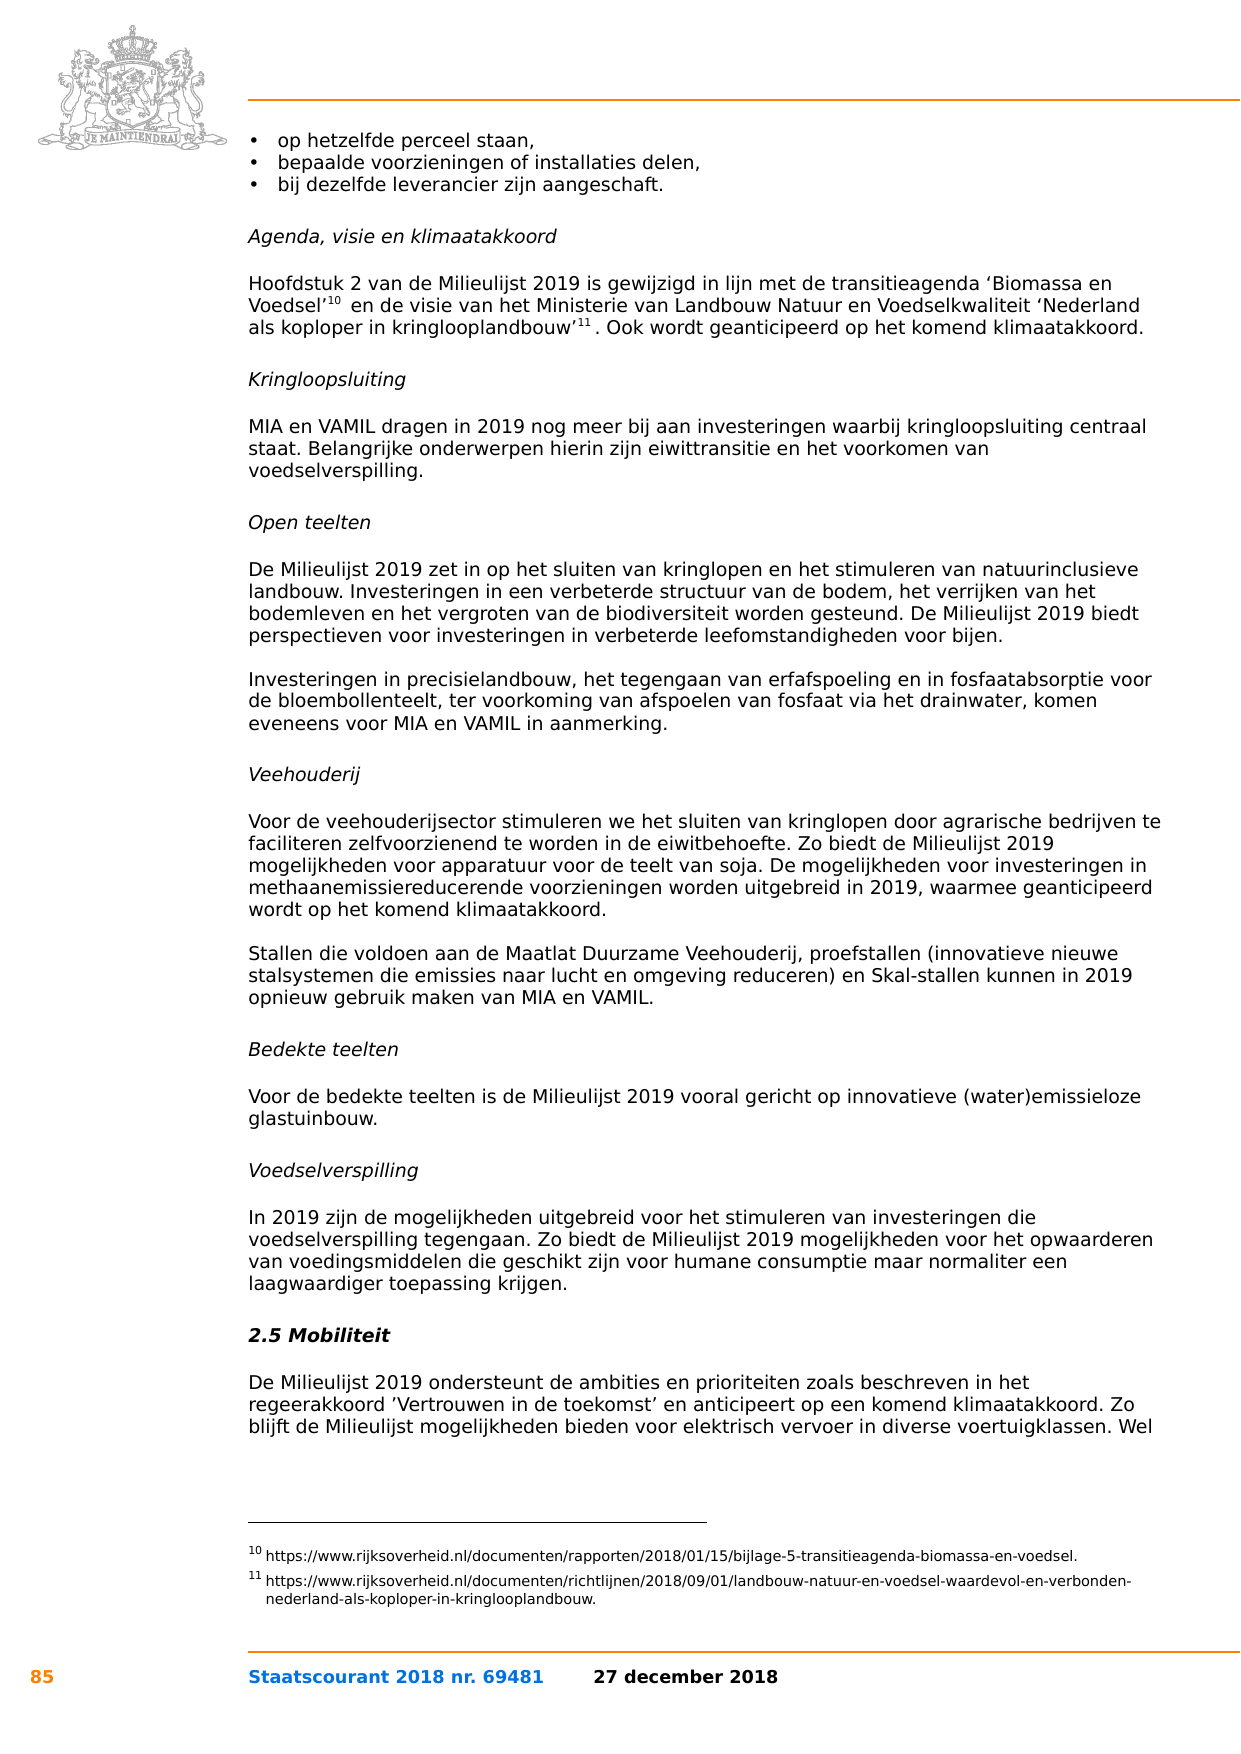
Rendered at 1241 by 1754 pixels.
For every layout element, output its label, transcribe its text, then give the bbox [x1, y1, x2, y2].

subtitle Agenda, visie en klimaatakkoord [248, 226, 1163, 248]
text Voor de veehouderijsector stimuleren we het sluiten van kringlopen door agrarische bedrijven te faciliteren zelfvoorzienend te worden in de eiwitbehoefte. Zo biedt de Milieulijst 2019 mogelijkheden voor apparatuur voor de teelt van soja. De mogelijkheden voor investeringen in methaanemissiereducerende voorzieningen worden uitgebreid in 2019, waarmee geanticipeerd wordt op het komend klimaatakkoord. [248, 811, 1163, 921]
subtitle Kringloopsluiting [248, 369, 1163, 391]
picture [38, 25, 227, 150]
text Hoofdstuk 2 van de Milieulijst 2019 is gewijzigd in lijn met de transitieagenda ‘Biomassa en Voedsel’ en de visie van het Ministerie van Landbouw Natuur en Voedselkwaliteit ‘Nederland als koploper in kringlooplandbouw’. Ook wordt geanticipeerd op het komend klimaatakkoord. [248, 273, 1163, 339]
text MIA en VAMIL dragen in 2019 nog meer bij aan investeringen waarbij kringloopsluiting centraal staat. Belangrijke onderwerpen hierin zijn eiwittransitie en het voorkomen van voedselverspilling. [248, 416, 1163, 482]
subtitle Open teelten [248, 512, 1163, 534]
subtitle 2.5 Mobiliteit [248, 1325, 1163, 1347]
subtitle Bedekte teelten [248, 1039, 1163, 1061]
text • op hetzelfde perceel staan, [248, 130, 1163, 152]
text • bij dezelfde leverancier zijn aangeschaft. [248, 174, 1163, 196]
text In 2019 zijn de mogelijkheden uitgebreid voor het stimuleren van investeringen die voedselverspilling tegengaan. Zo biedt de Milieulijst 2019 mogelijkheden voor het opwaarderen van voedingsmiddelen die geschikt zijn voor humane consumptie maar normaliter een laagwaardiger toepassing krijgen. [248, 1207, 1163, 1295]
subtitle Voedselverspilling [248, 1160, 1163, 1182]
text Investeringen in precisielandbouw, het tegengaan van erfafspoeling en in fosfaatabsorptie voor de bloembollenteelt, ter voorkoming van afspoelen van fosfaat via het drainwater, komen eveneens voor MIA en VAMIL in aanmerking. [248, 668, 1163, 734]
text https://www.rijksoverheid.nl/documenten/richtlijnen/2018/09/01/landbouw-natuur-en-voedsel-waardevol-en-verbonden-nederland-als-koploper-in-kringlooplandbouw. [248, 1569, 1163, 1608]
text De Milieulijst 2019 ondersteunt de ambities en prioriteiten zoals beschreven in het regeerakkoord ’Vertrouwen in de toekomst’ en anticipeert op een komend klimaatakkoord. Zo blijft de Milieulijst mogelijkheden bieden voor elektrisch vervoer in diverse voertuigklassen. Wel [248, 1372, 1163, 1438]
text Voor de bedekte teelten is de Milieulijst 2019 vooral gericht op innovatieve (water)emissieloze glastuinbouw. [248, 1086, 1163, 1130]
text De Milieulijst 2019 zet in op het sluiten van kringlopen en het stimuleren van natuurinclusieve landbouw. Investeringen in een verbeterde structuur van de bodem, het verrijken van het bodemleven en het vergroten van de biodiversiteit worden gesteund. De Milieulijst 2019 biedt perspectieven voor investeringen in verbeterde leefomstandigheden voor bijen. [248, 559, 1163, 647]
subtitle Veehouderij [248, 764, 1163, 786]
text Stallen die voldoen aan de Maatlat Duurzame Veehouderij, proefstallen (innovatieve nieuwe stalsystemen die emissies naar lucht en omgeving reduceren) en Skal-stallen kunnen in 2019 opnieuw gebruik maken van MIA en VAMIL. [248, 943, 1163, 1009]
text https://www.rijksoverheid.nl/documenten/rapporten/2018/01/15/bijlage-5-transitieagenda-biomassa-en-voedsel. [248, 1544, 1163, 1566]
text • bepaalde voorzieningen of installaties delen, [248, 152, 1163, 174]
